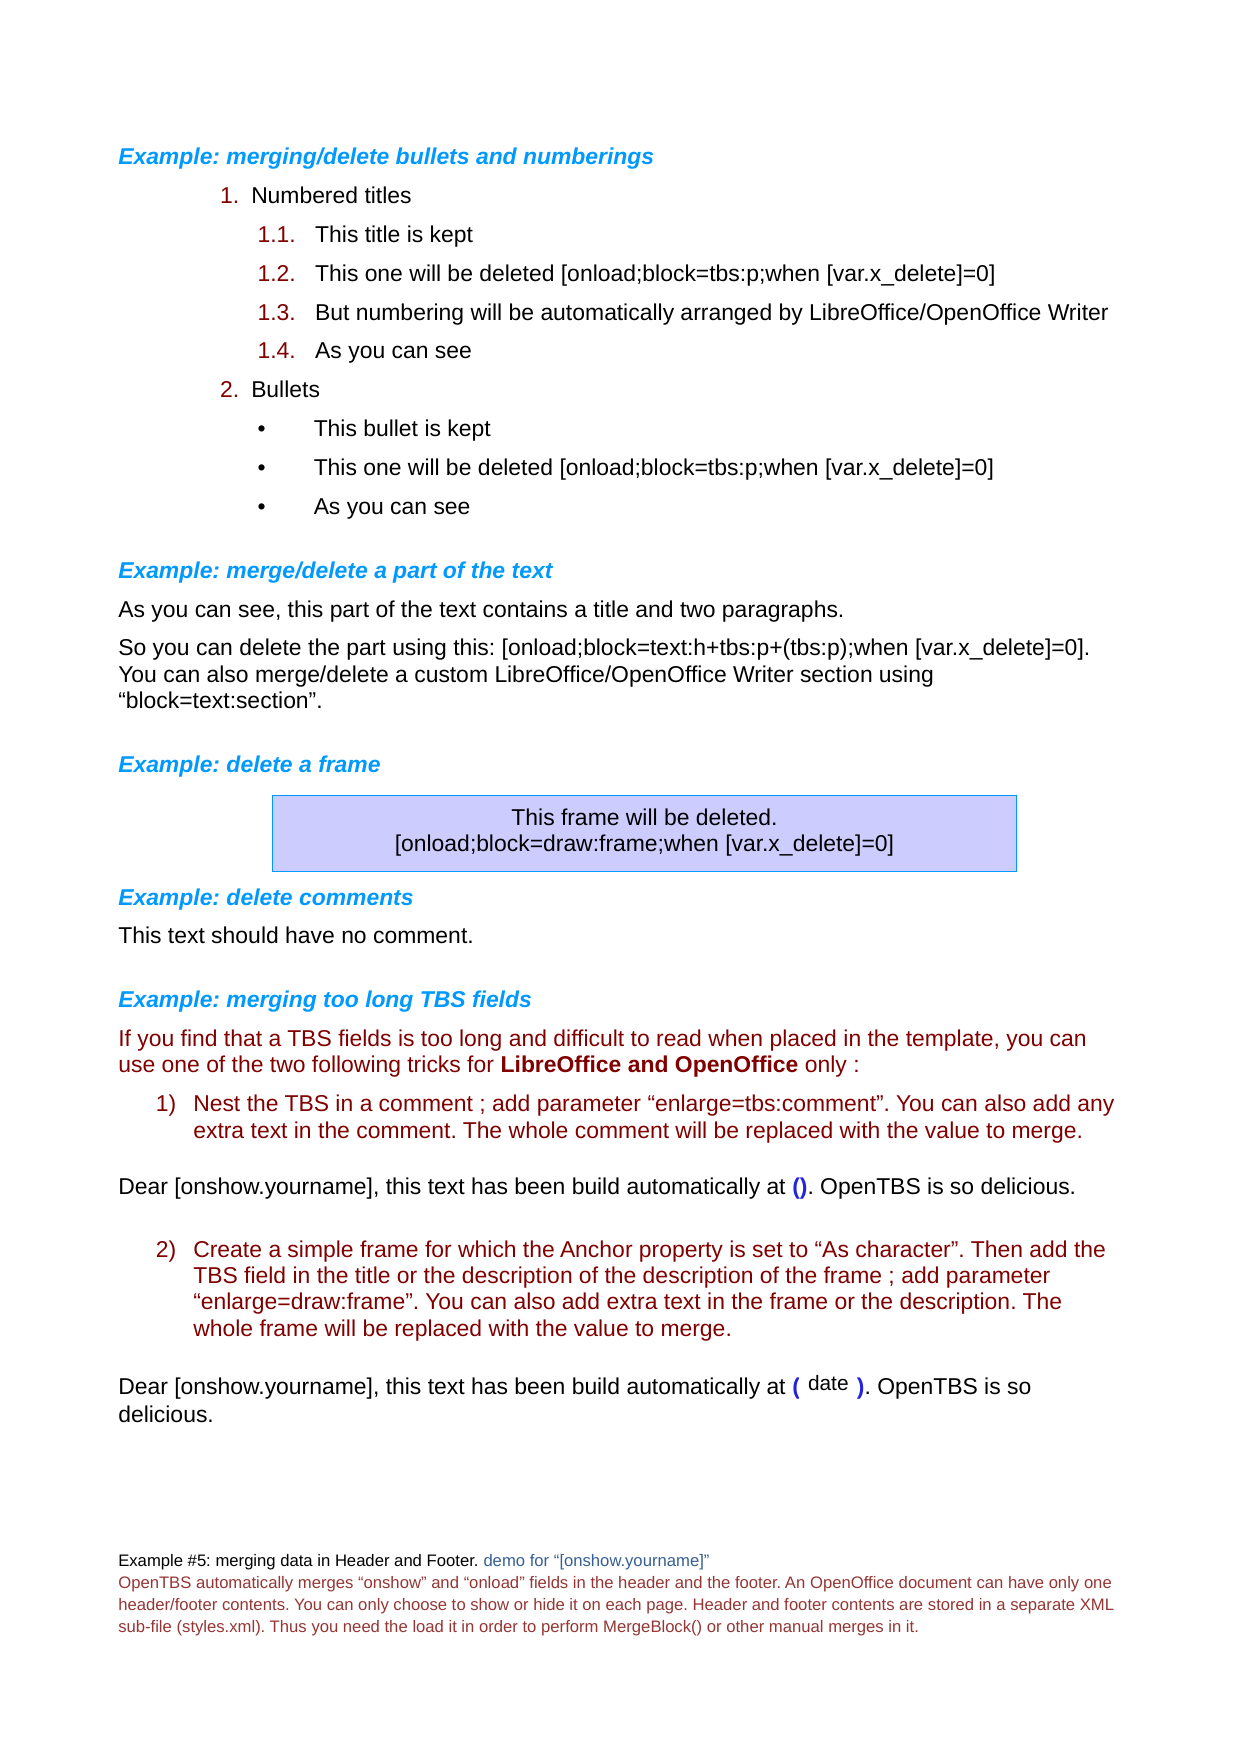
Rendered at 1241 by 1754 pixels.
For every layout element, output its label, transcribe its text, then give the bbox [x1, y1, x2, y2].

list date [799, 1371, 857, 1395]
list Nest the TBS in a comment ; add parameter “enlarge=tbs:comment”. You can also add any extra text in the comment. The whole comment will be replaced with the value to merge. [156, 1090, 1122, 1143]
text This text should have no comment. [118, 922, 1122, 949]
list Create a simple frame for which the Anchor property is set to “As character”. Then add the TBS field in the title or the description of the description of the frame ; add parameter “enlarge=draw:frame”. You can also add extra text in the frame or the description. The whole frame will be replaced with the value to merge. [156, 1236, 1122, 1341]
text As you can see, this part of the text contains a title and two paragraphs. [118, 596, 1122, 622]
text So you can delete the part using this: [onload;block=text:h+tbs:p+(tbs:p);when [var.x_delete]=0]. You can also merge/delete a custom LibreOffice/OpenOffice Writer section using “block=text:section”. [118, 634, 1122, 713]
subtitle Example: delete a frame [118, 751, 1122, 777]
list Dear [onshow.yourname], this text has been build automatically at (). OpenTBS is so delicious. [118, 1371, 1122, 1427]
list But numbering will be automatically arranged by LibreOffice/OpenOffice Writer [251, 298, 1122, 325]
list As you can see [251, 337, 1122, 364]
text If you find that a TBS fields is too long and difficult to read when placed in the template, you can use one of the two following tricks for LibreOffice and OpenOffice only : [118, 1025, 1122, 1078]
subtitle Example: delete comments [118, 815, 1122, 910]
text • As you can see [257, 493, 1122, 519]
list Numbered titles [213, 182, 1122, 208]
subtitle Example: merging too long TBS fields [118, 986, 1122, 1012]
list Bullets [213, 376, 1122, 403]
list This title is kept [251, 221, 1122, 247]
subtitle Example: merge/delete a part of the text [118, 557, 1122, 583]
text • This one will be deleted [onload;block=tbs:p;when [var.x_delete]=0] [257, 454, 1122, 480]
text Dear [onshow.yourname], this text has been build automatically at (). OpenTBS is so delicious. [118, 1173, 1122, 1199]
text • This bullet is kept [257, 415, 1122, 441]
text This frame will be deleted. [onload;block=draw:frame;when [var.x_delete]=0] [281, 804, 1007, 857]
subtitle Example: merging/delete bullets and numberings [118, 143, 1122, 169]
list This one will be deleted [onload;block=tbs:p;when [var.x_delete]=0] [251, 260, 1122, 286]
